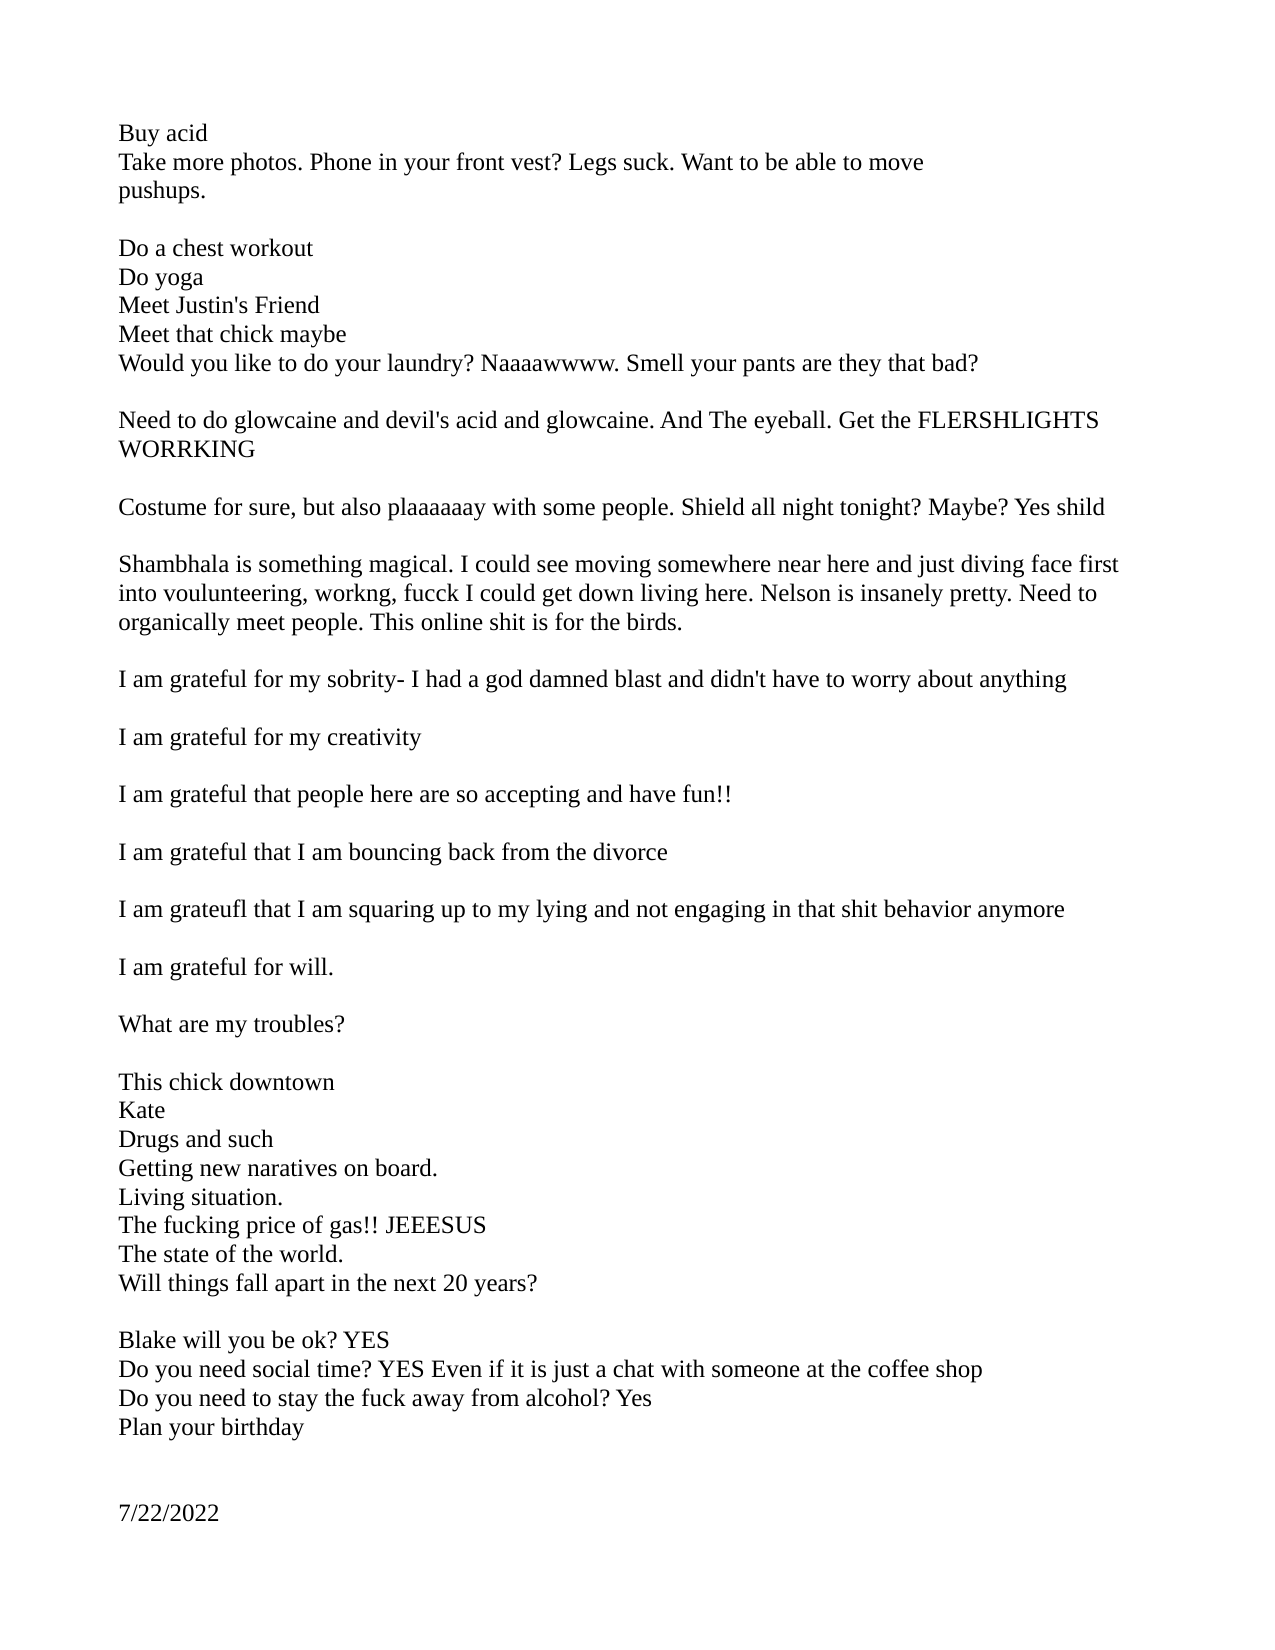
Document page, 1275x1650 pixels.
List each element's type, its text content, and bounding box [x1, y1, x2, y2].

text Plan your birthday [118, 1412, 1157, 1441]
text Meet that chick maybe [118, 319, 1157, 348]
text Kate [118, 1096, 1157, 1124]
text Will things fall apart in the next 20 years? [118, 1268, 1157, 1297]
text Blake will you be ok? YES [118, 1326, 1157, 1354]
text Getting new naratives on board. [118, 1153, 1157, 1182]
text What are my troubles? This chick downtown [118, 1009, 1157, 1096]
text Do a chest workout [118, 233, 1157, 262]
text Take more photos. Phone in your front vest? Legs suck. Want to be able to move [118, 147, 1157, 176]
text Meet Justin's Friend [118, 291, 1157, 319]
text I am grateufl that I am squaring up to my lying and not engaging in that shit behavior anymore [118, 866, 1157, 923]
text I am grateful for my sobrity- I had a god damned blast and didn't have to worry about anything [118, 664, 1157, 693]
text Do you need to stay the fuck away from alcohol? Yes [118, 1383, 1157, 1412]
text Drugs and such [118, 1124, 1157, 1153]
text The fucking price of gas!! JEEESUS [118, 1211, 1157, 1239]
text I am grateful for my creativity [118, 722, 1157, 751]
text I am grateful that I am bouncing back from the divorce [118, 837, 1157, 866]
text I am grateful that people here are so accepting and have fun!! [118, 779, 1157, 808]
text Shambhala is something magical. I could see moving somewhere near here and just diving face first into voulunteering, workng, fucck I could get down living here. Nelson is insanely pretty. Need to organically meet people. This online shit is for the birds. [118, 549, 1157, 636]
text 7/22/2022 [118, 1498, 1157, 1527]
text Need to do glowcaine and devil's acid and glowcaine. And The eyeball. Get the FLERSHLIGHTS WORRKING [118, 406, 1157, 463]
text I am grateful for will. [118, 923, 1157, 981]
text Do you need social time? YES Even if it is just a chat with someone at the coffee shop [118, 1354, 1157, 1383]
text Buy acid [118, 118, 1157, 147]
text Do yoga [118, 262, 1157, 291]
text Would you like to do your laundry? Naaaawwww. Smell your pants are they that bad? [118, 348, 1157, 377]
text pushups. [118, 176, 1157, 204]
text Costume for sure, but also plaaaaaay with some people. Shield all night tonight? Maybe? Yes shild [118, 492, 1157, 521]
text Living situation. [118, 1182, 1157, 1211]
text The state of the world. [118, 1239, 1157, 1268]
